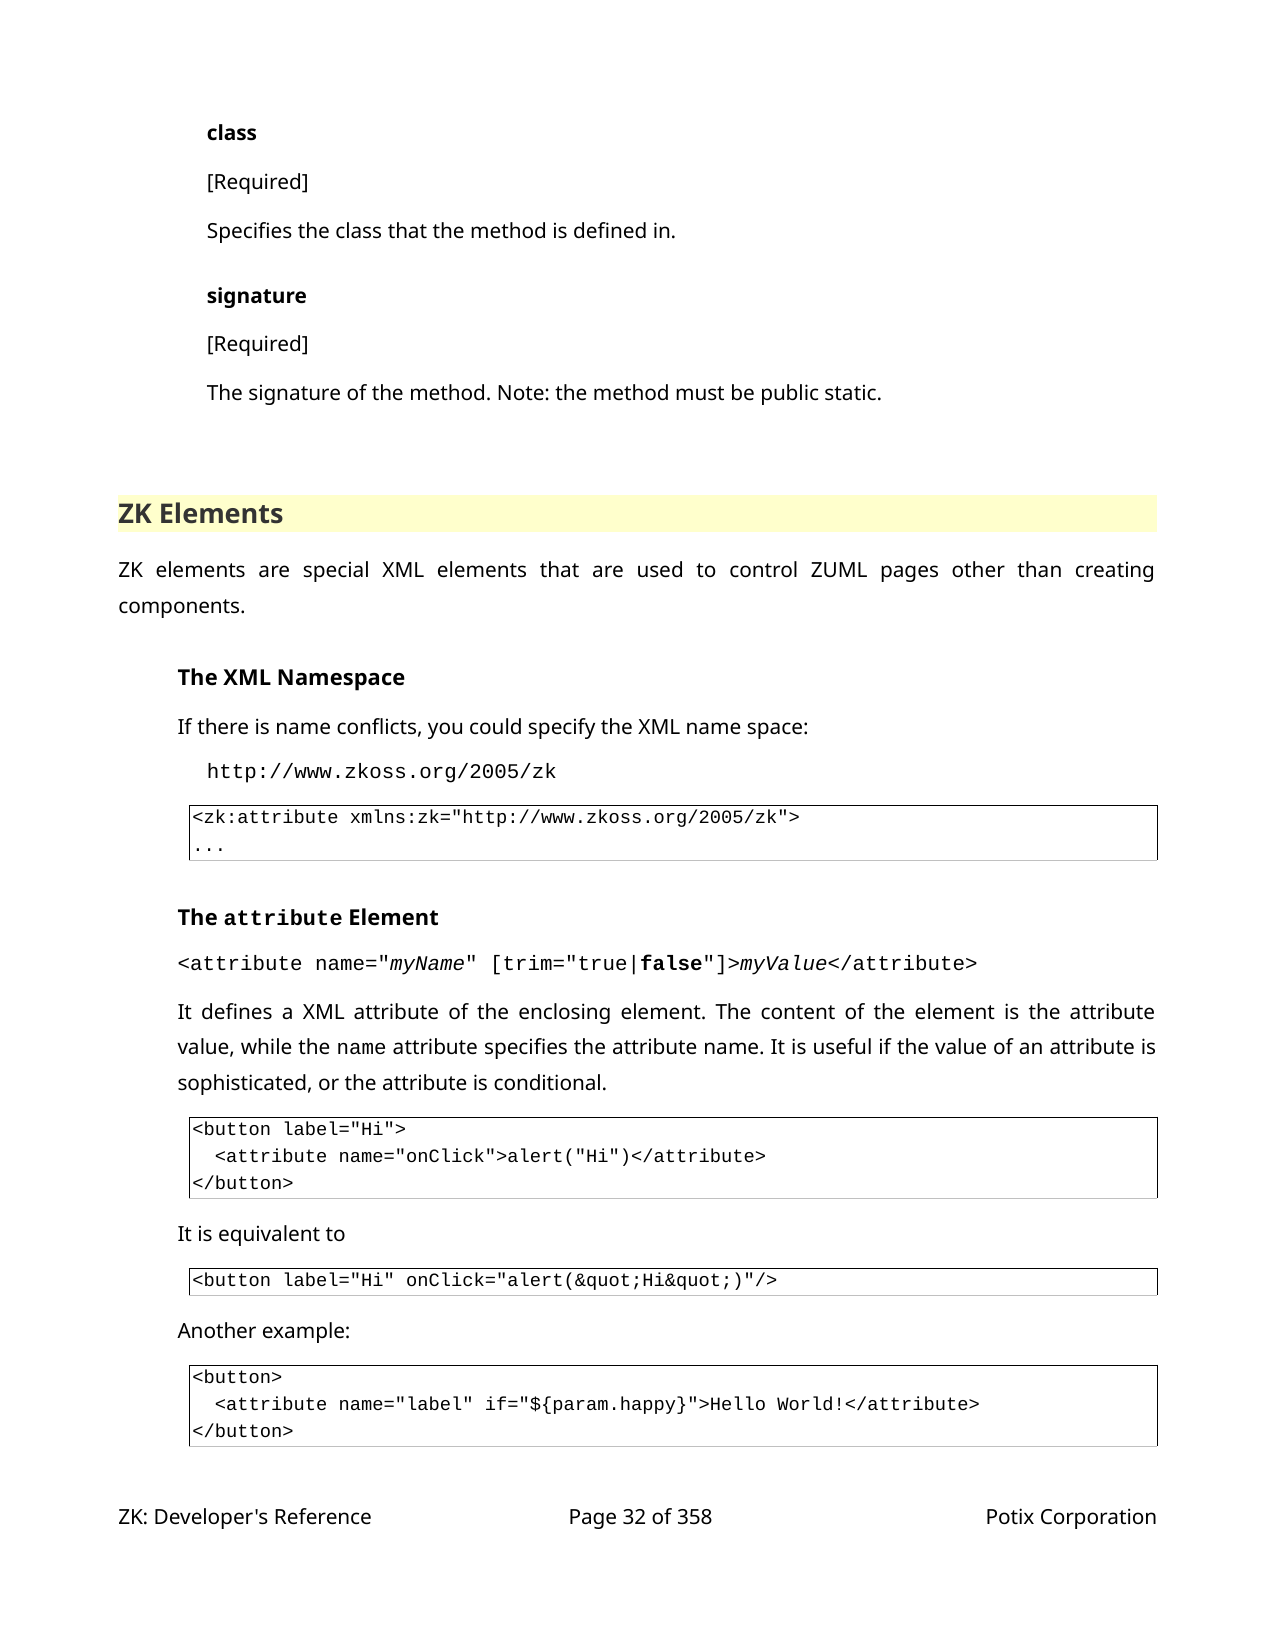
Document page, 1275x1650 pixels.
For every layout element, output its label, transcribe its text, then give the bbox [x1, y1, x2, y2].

text http://www.zkoss.org/2005/zk [207, 761, 1157, 784]
text Another example: [177, 1316, 1157, 1344]
text <attribute name="label" if="${param.happy}">Hello World!</attribute> [190, 1392, 1157, 1416]
subtitle ZK Elements [118, 495, 1157, 532]
text <attribute name="onClick">alert("Hi")</attribute> [190, 1144, 1157, 1168]
subtitle signature [207, 281, 1157, 309]
text <button label="Hi" onClick="alert(&quot;Hi&quot;)"/> [190, 1269, 1157, 1295]
text It defines a XML attribute of the enclosing element. The content of the element is the attribute value, while the name attribute specifies the attribute name. It is useful if the value of an attribute is sophisticated, or the attribute is conditional. [177, 997, 1157, 1096]
text <button label="Hi"> [190, 1118, 1157, 1141]
subtitle The XML Namespace [177, 662, 1157, 692]
text If there is name conflicts, you could specify the XML name space: [177, 712, 1157, 740]
text <zk:attribute xmlns:zk="http://www.zkoss.org/2005/zk"> [190, 806, 1157, 829]
text The signature of the method. Note: the method must be public static. [207, 378, 1157, 407]
text </button> [190, 1419, 1157, 1446]
text It is equivalent to [177, 1219, 1157, 1247]
text [Required] [207, 167, 1157, 195]
text Specifies the class that the method is defined in. [207, 216, 1157, 244]
text <button> [190, 1366, 1157, 1389]
text <attribute name="myName" [trim="true|false"]>myValue</attribute> [177, 953, 1157, 976]
text ... [190, 832, 1157, 860]
text [Required] [207, 329, 1157, 358]
subtitle The attribute Element [177, 902, 1157, 932]
subtitle class [207, 118, 1157, 146]
text ZK elements are special XML elements that are used to control ZUML pages other than creating components. [118, 556, 1157, 619]
text </button> [190, 1171, 1157, 1198]
